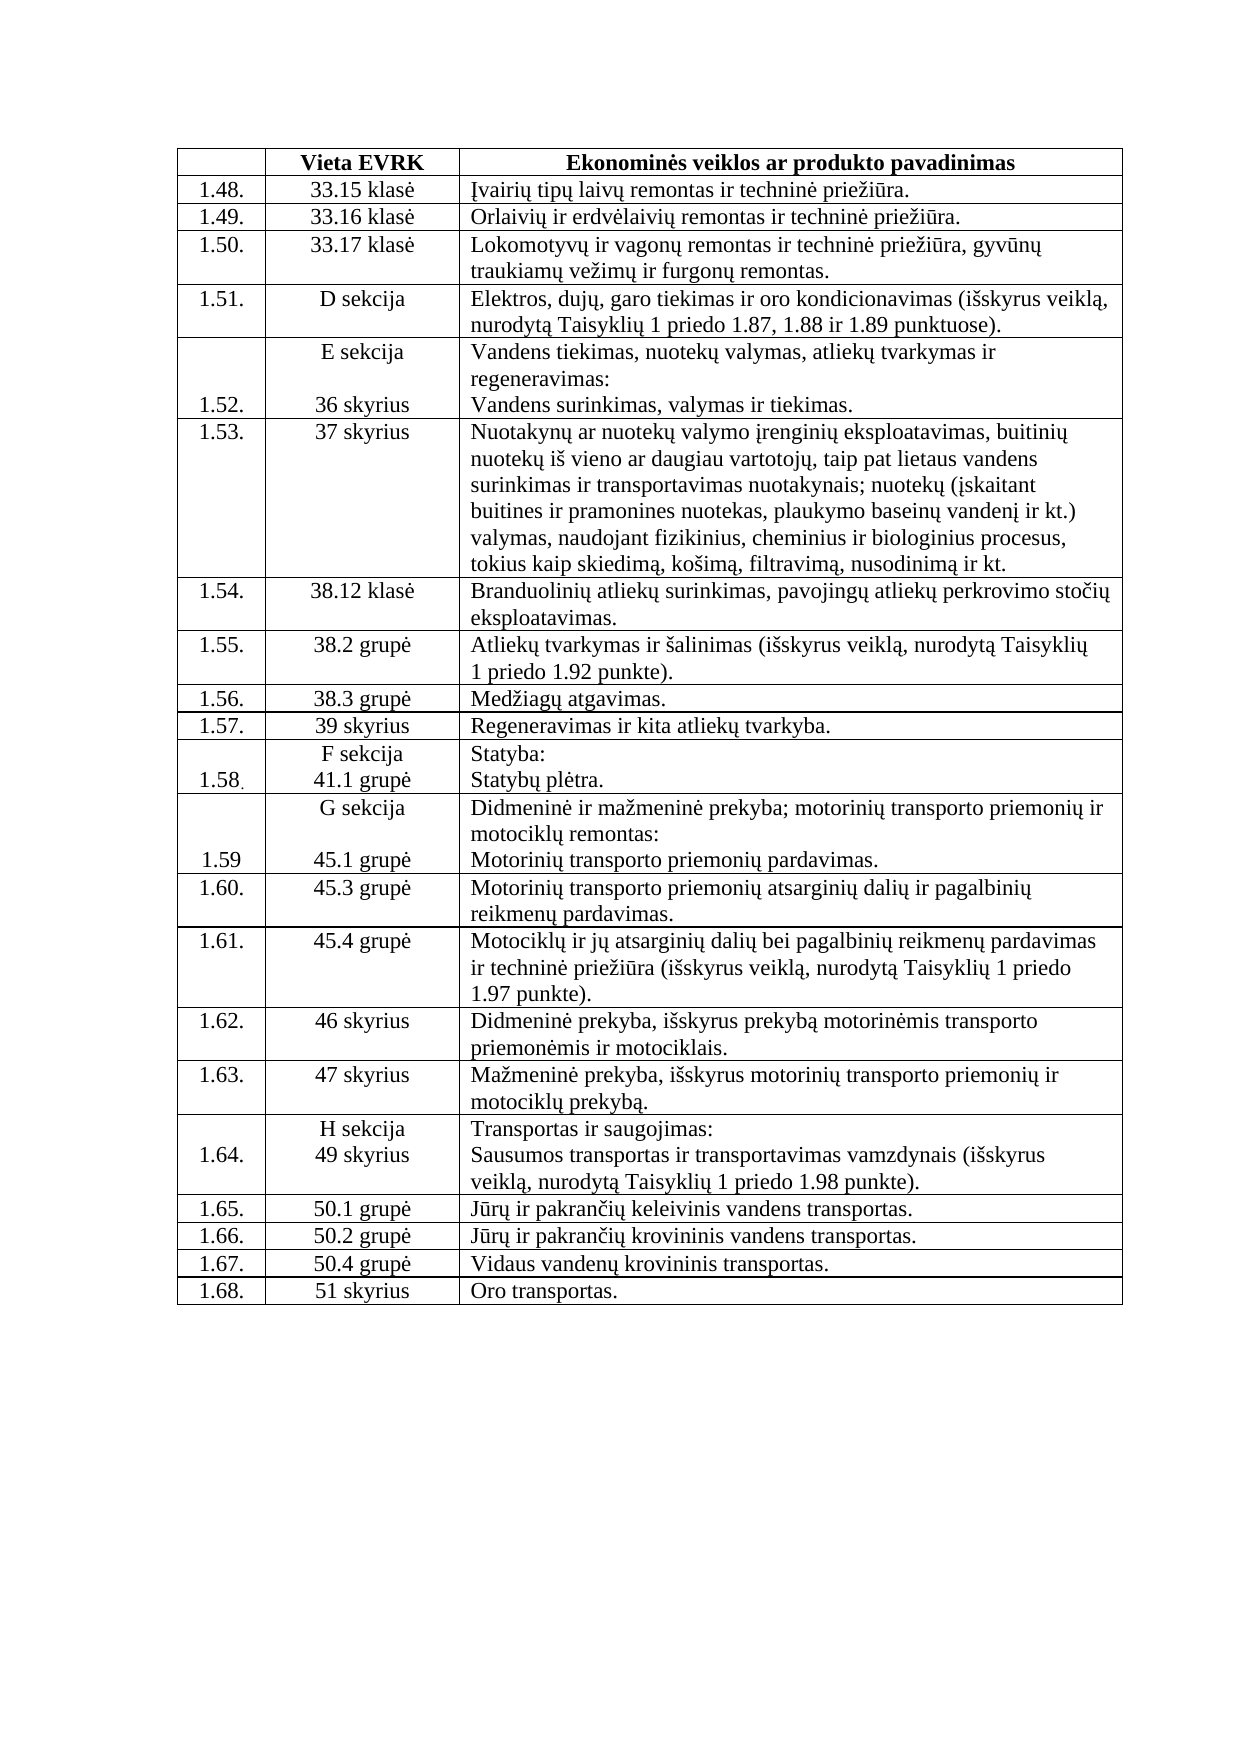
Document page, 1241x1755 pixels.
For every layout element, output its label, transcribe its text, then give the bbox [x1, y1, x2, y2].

table_cell 1.63. [178, 1061, 265, 1114]
table_cell 1.58. [178, 766, 265, 793]
table_cell Įvairių tipų laivų remontas ir techninė priežiūra. [460, 176, 1122, 202]
table_cell 1.49. [178, 204, 265, 230]
table_cell 1.56. [178, 685, 265, 711]
table_cell Orlaivių ir erdvėlaivių remontas ir techninė priežiūra. [460, 204, 1122, 230]
table_cell G sekcija [266, 794, 459, 846]
table_cell 1.60. [178, 874, 265, 926]
table_cell 33.17 klasė [266, 231, 459, 283]
table_cell Branduolinių atliekų surinkimas, pavojingų atliekų perkrovimo stočių eksploatavimas. [460, 578, 1122, 630]
table_cell 1.48. [178, 176, 265, 202]
table_cell 38.2 grupė [266, 631, 459, 684]
table_cell 1.55. [178, 631, 265, 684]
table_cell H sekcija [266, 1115, 459, 1141]
table_cell 50.2 grupė [266, 1223, 459, 1249]
table_cell Mažmeninė prekyba, išskyrus motorinių transporto priemonių ir motociklų prekybą. [460, 1061, 1122, 1114]
table_cell Lokomotyvų ir vagonų remontas ir techninė priežiūra, gyvūnų traukiamų vežimų ir furgonų remontas. [460, 231, 1122, 283]
table_cell 38.3 grupė [266, 685, 459, 711]
table_cell 1.65. [178, 1195, 265, 1222]
table_cell 37 skyrius [266, 419, 459, 577]
table_cell Transportas ir saugojimas: [460, 1115, 1122, 1141]
table_header [178, 149, 265, 175]
table_cell 1.57. [178, 713, 265, 739]
table_cell E sekcija [266, 338, 459, 391]
table_cell 33.16 klasė [266, 204, 459, 230]
table_cell Statyba: [460, 740, 1122, 766]
table_cell 1.64. [178, 1141, 265, 1194]
table_cell 45.1 grupė [266, 846, 459, 873]
table_cell Motociklų ir jų atsarginių dalių bei pagalbinių reikmenų pardavimas ir techninė priežiūra (išskyrus veiklą, nurodytą Taisyklių 1 priedo 1.97 punkte). [460, 928, 1122, 1007]
table_cell 45.4 grupė [266, 928, 459, 1007]
table_cell F sekcija [266, 740, 459, 766]
table_cell 1.59 [178, 846, 265, 873]
table_cell Statybų plėtra. [460, 766, 1122, 793]
table_cell Vandens tiekimas, nuotekų valymas, atliekų tvarkymas ir regeneravimas: [460, 338, 1122, 391]
table_cell 1.53. [178, 419, 265, 577]
table_header Vieta EVRK [266, 149, 459, 175]
table_cell 50.4 grupė [266, 1250, 459, 1276]
table_cell [178, 740, 265, 766]
table_cell Motorinių transporto priemonių atsarginių dalių ir pagalbinių reikmenų pardavimas. [460, 874, 1122, 926]
table_cell Motorinių transporto priemonių pardavimas. [460, 846, 1122, 873]
table_cell 1.61. [178, 928, 265, 1007]
table_cell Oro transportas. [460, 1278, 1122, 1304]
table_cell 51 skyrius [266, 1278, 459, 1304]
table_cell Elektros, dujų, garo tiekimas ir oro kondicionavimas (išskyrus veiklą, nurodytą Taisyklių 1 priedo 1.87, 1.88 ir 1.89 punktuose). [460, 285, 1122, 337]
table_cell Didmeninė prekyba, išskyrus prekybą motorinėmis transporto priemonėmis ir motociklais. [460, 1008, 1122, 1060]
table_cell Jūrų ir pakrančių keleivinis vandens transportas. [460, 1195, 1122, 1222]
table_cell Didmeninė ir mažmeninė prekyba; motorinių transporto priemonių ir motociklų remontas: [460, 794, 1122, 846]
table_cell 50.1 grupė [266, 1195, 459, 1222]
table_cell 1.66. [178, 1223, 265, 1249]
table_cell [178, 338, 265, 391]
table_cell 1.50. [178, 231, 265, 283]
table_cell 46 skyrius [266, 1008, 459, 1060]
table_cell 1.51. [178, 285, 265, 337]
table_cell 33.15 klasė [266, 176, 459, 202]
table_cell 1.54. [178, 578, 265, 630]
table_cell 41.1 grupė [266, 766, 459, 793]
table_cell Sausumos transportas ir transportavimas vamzdynais (išskyrus veiklą, nurodytą Taisyklių 1 priedo 1.98 punkte). [460, 1141, 1122, 1194]
table_cell Medžiagų atgavimas. [460, 685, 1122, 711]
table_cell 36 skyrius [266, 391, 459, 417]
table_cell Regeneravimas ir kita atliekų tvarkyba. [460, 713, 1122, 739]
table_cell 49 skyrius [266, 1141, 459, 1194]
table_cell 1.52. [178, 391, 265, 417]
table_cell Vidaus vandenų krovininis transportas. [460, 1250, 1122, 1276]
table_cell 45.3 grupė [266, 874, 459, 926]
table_cell 38.12 klasė [266, 578, 459, 630]
table_cell 1.68. [178, 1278, 265, 1304]
table_cell 1.67. [178, 1250, 265, 1276]
table_cell D sekcija [266, 285, 459, 337]
table_cell 47 skyrius [266, 1061, 459, 1114]
table_cell [178, 794, 265, 846]
table_cell [178, 1115, 265, 1141]
table_cell Nuotakynų ar nuotekų valymo įrenginių eksploatavimas, buitinių nuotekų iš vieno ar daugiau vartotojų, taip pat lietaus vandens surinkimas ir transportavimas nuotakynais; nuotekų (įskaitant buitines ir pramonines nuotekas, plaukymo baseinų vandenį ir kt.) valymas, naudojant fizikinius, cheminius ir biologinius procesus, tokius kaip skiedimą, košimą, filtravimą, nusodinimą ir kt. [460, 419, 1122, 577]
table_cell Atliekų tvarkymas ir šalinimas (išskyrus veiklą, nurodytą Taisyklių 1 priedo 1.92 punkte). [460, 631, 1122, 684]
table_cell Vandens surinkimas, valymas ir tiekimas. [460, 391, 1122, 417]
table_header Ekonominės veiklos ar produkto pavadinimas [460, 149, 1122, 175]
table_cell 39 skyrius [266, 713, 459, 739]
table_cell Jūrų ir pakrančių krovininis vandens transportas. [460, 1223, 1122, 1249]
table_cell 1.62. [178, 1008, 265, 1060]
